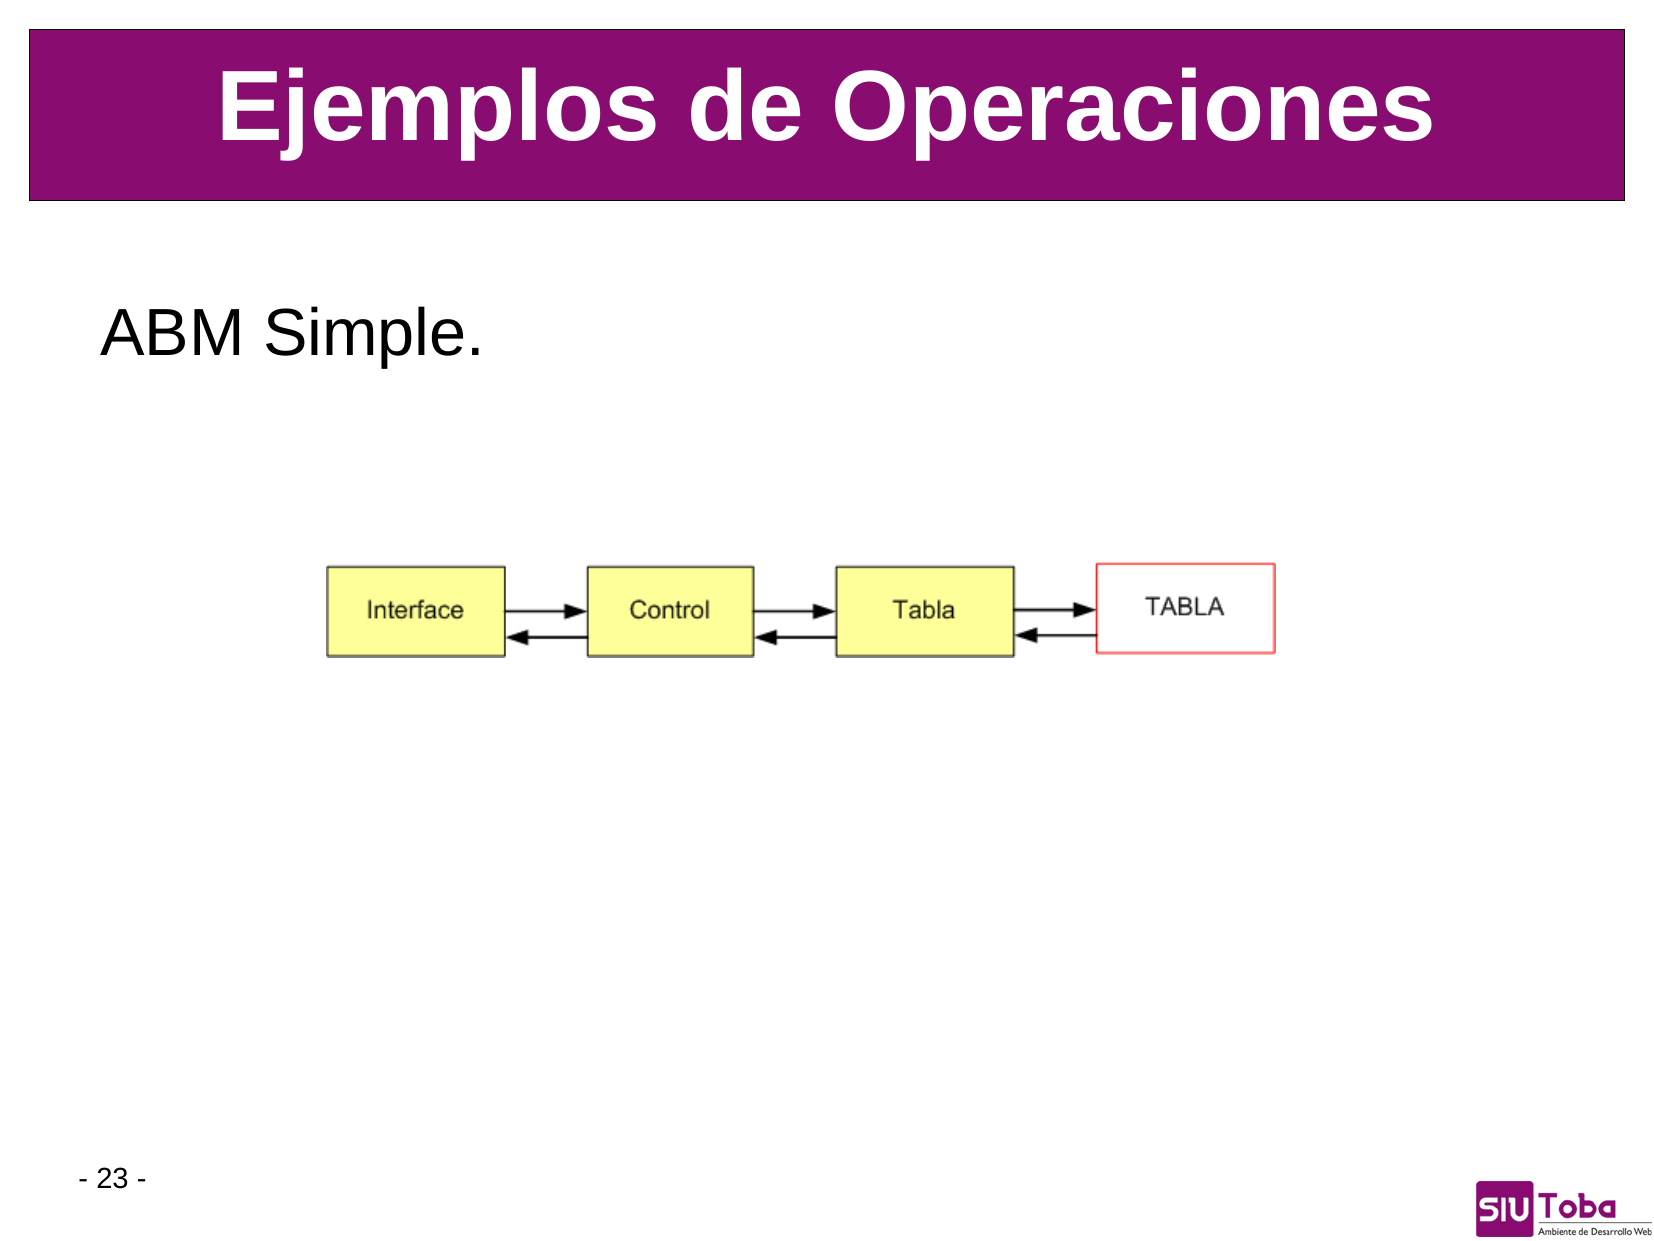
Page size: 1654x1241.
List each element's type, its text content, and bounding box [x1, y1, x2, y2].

picture [326, 562, 1276, 658]
picture [1476, 1181, 1652, 1237]
title Ejemplos de Operaciones [59, 47, 1595, 166]
list ABM Simple. [82, 295, 1565, 451]
